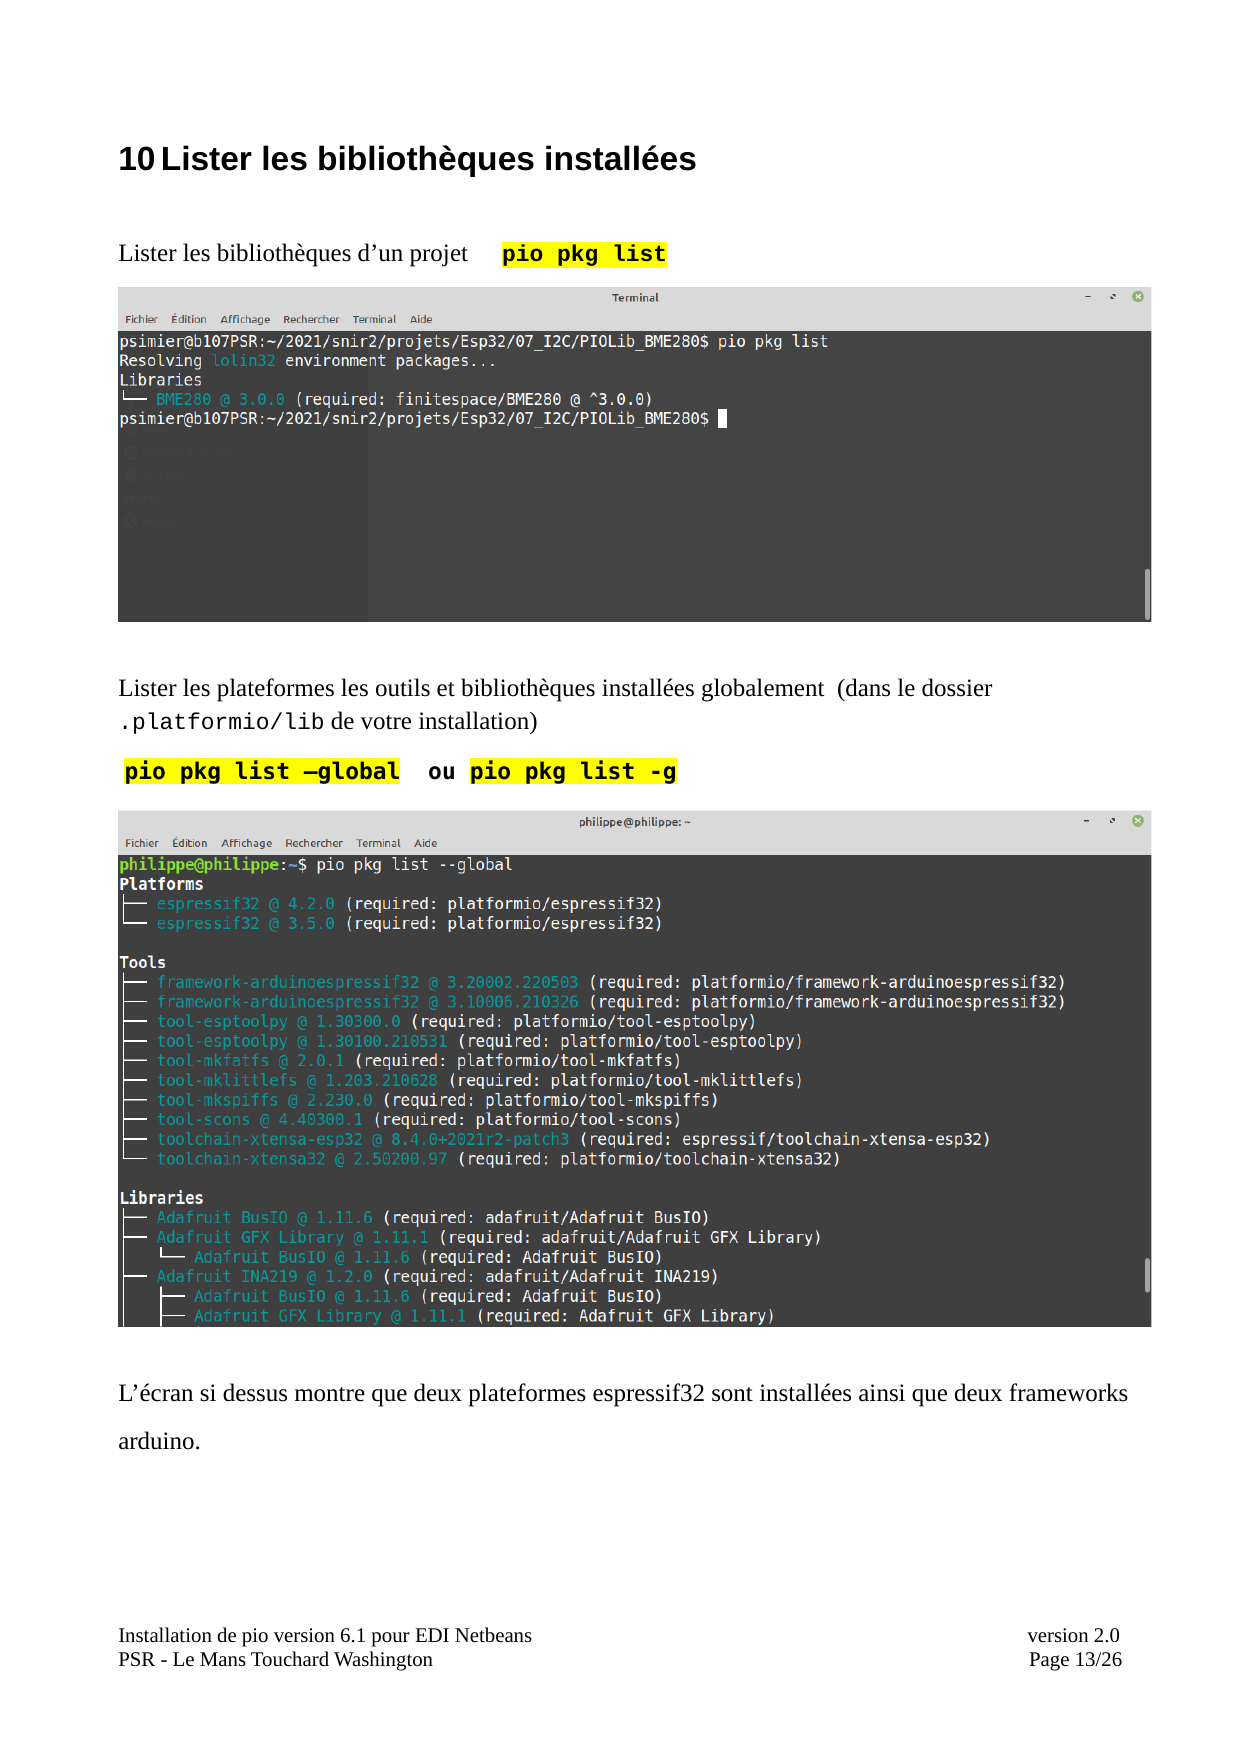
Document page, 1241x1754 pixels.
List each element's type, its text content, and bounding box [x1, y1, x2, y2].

text arduino. [118, 1426, 1151, 1455]
picture [118, 810, 1152, 1327]
picture [118, 287, 1152, 622]
text Lister les plateformes les outils et bibliothèques installées globalement (dans le dossier .platformio/lib de votre installation) [118, 673, 1151, 737]
text pio pkg list –global ou pio pkg list -g [118, 756, 1151, 784]
text L’écran si dessus montre que deux plateformes espressif32 sont installées ainsi que deux frameworks [118, 1378, 1151, 1407]
text Lister les bibliothèques d’un projet pio pkg list [118, 238, 1151, 268]
subtitle Lister les bibliothèques installées [118, 139, 1151, 178]
